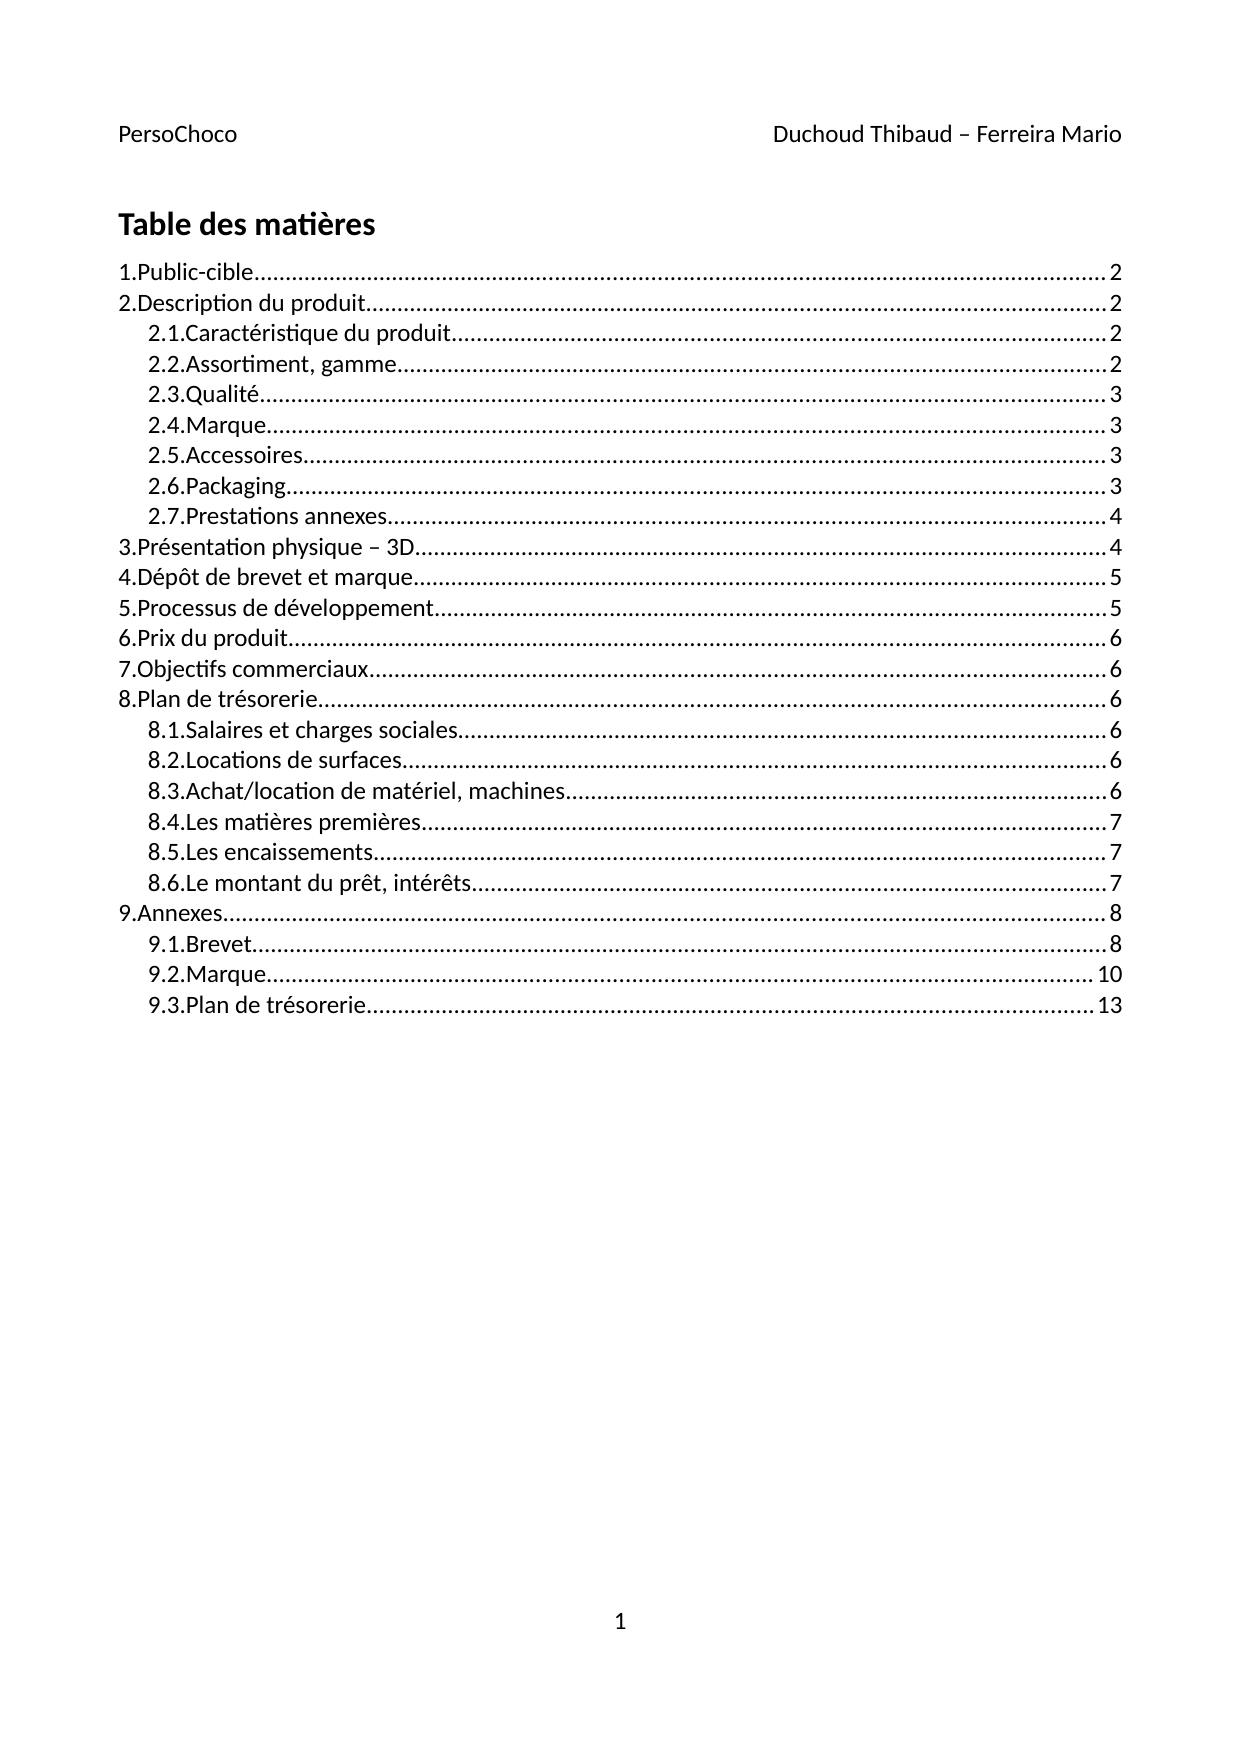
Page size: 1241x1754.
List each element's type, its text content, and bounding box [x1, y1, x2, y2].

text 8.Plan de trésorerie 6 [118, 684, 1122, 714]
text 2.Description du produit 2 [118, 287, 1122, 317]
text 2.6.Packaging 3 [148, 470, 1122, 501]
text 8.4.Les matières premières 7 [148, 806, 1122, 836]
text 8.1.Salaires et charges sociales 6 [148, 714, 1122, 745]
text 9.Annexes 8 [118, 897, 1122, 928]
text 2.1.Caractéristique du produit 2 [148, 317, 1122, 348]
text 7.Objectifs commerciaux 6 [118, 653, 1122, 684]
text 2.3.Qualité 3 [148, 378, 1122, 409]
text 8.5.Les encaissements 7 [148, 836, 1122, 867]
text 4.Dépôt de brevet et marque 5 [118, 562, 1122, 592]
text 9.1.Brevet 8 [148, 928, 1122, 958]
text 3.Présentation physique – 3D 4 [118, 531, 1122, 562]
text 9.2.Marque 10 [148, 958, 1122, 989]
text 1.Public-cible 2 [118, 256, 1122, 287]
text 2.7.Prestations annexes 4 [148, 501, 1122, 531]
text 8.6.Le montant du prêt, intérêts 7 [148, 867, 1122, 897]
text 5.Processus de développement 5 [118, 592, 1122, 623]
text 8.3.Achat/location de matériel, machines 6 [148, 775, 1122, 806]
text 8.2.Locations de surfaces 6 [148, 745, 1122, 775]
subtitle Table des matières [118, 203, 1122, 244]
text 2.5.Accessoires 3 [148, 439, 1122, 470]
text 6.Prix du produit 6 [118, 623, 1122, 653]
text 2.2.Assortiment, gamme 2 [148, 348, 1122, 378]
text 2.4.Marque 3 [148, 409, 1122, 439]
text 9.3.Plan de trésorerie 13 [148, 989, 1122, 1019]
